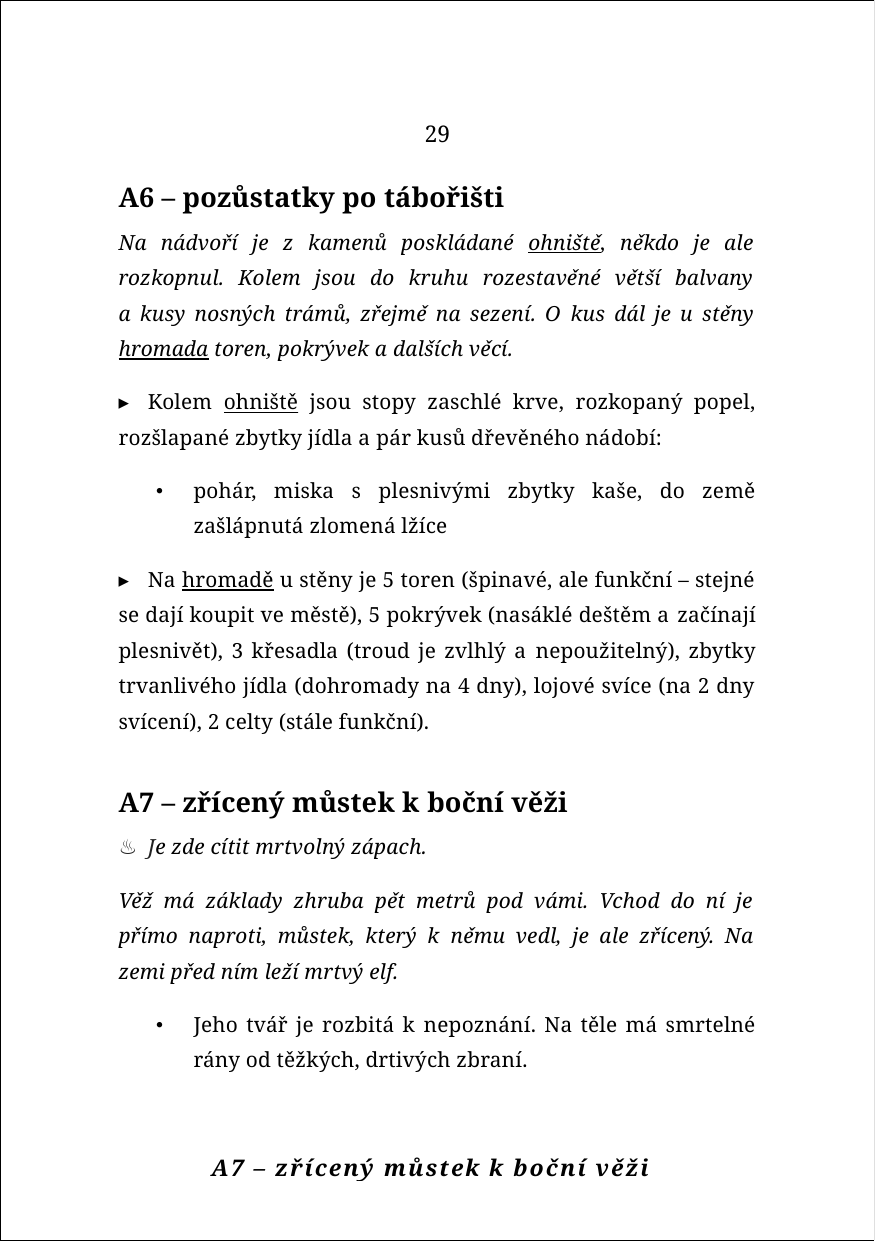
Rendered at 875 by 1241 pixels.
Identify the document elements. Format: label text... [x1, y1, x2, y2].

text ▸ Na hromadě u⁠ stěny je 5 toren (špinavé, ale funkční – stejné se dají koupit ve městě), 5 pokrývek (nasáklé deštěm a⁠ začínají plesnivět), 3 křesadla (troud je zvlhlý a⁠ nepoužitelný), zbytky trvanlivého jídla (dohromady na 4 dny), lojové svíce (na 2 dny svícení), 2 celty (stále funkční). [118, 565, 756, 735]
list pohár, miska s⁠ plesnivými zbytky kaše, do země zašlápnutá zlomená lžíce [156, 476, 756, 540]
text ▸ Kolem ohniště jsou stopy zaschlé krve, rozkopaný popel, rozšlapané zbytky jídla a⁠ pár kusů dřevěného nádobí: [118, 387, 756, 451]
list Jeho tvář je rozbitá k⁠ nepoznání. Na těle má smrtelné rány od těžkých, drtivých zbraní. [156, 1010, 756, 1074]
text Věž má základy zhruba pět metrů pod vámi. Vchod do ní je přímo naproti, můstek, který k⁠ němu vedl, je ale zřícený. Na zemi před ním leží mrtvý elf. [118, 886, 756, 985]
text Na nádvoří je z⁠ kamenů poskládané ohniště, někdo je ale rozkopnul. Kolem jsou do kruhu rozestavěné větší balvany a⁠ kusy nosných trámů, zřejmě na sezení. O⁠ kus dál je u⁠ stěny hromada toren, pokrývek a⁠ dalších věcí. [118, 228, 756, 363]
subtitle A7 – zřícený můstek k⁠ boční věži [118, 784, 756, 821]
subtitle A6 – pozůstatky po tábořišti [118, 179, 756, 216]
text ♨ Je zde cítit mrtvolný zápach. [118, 832, 756, 861]
